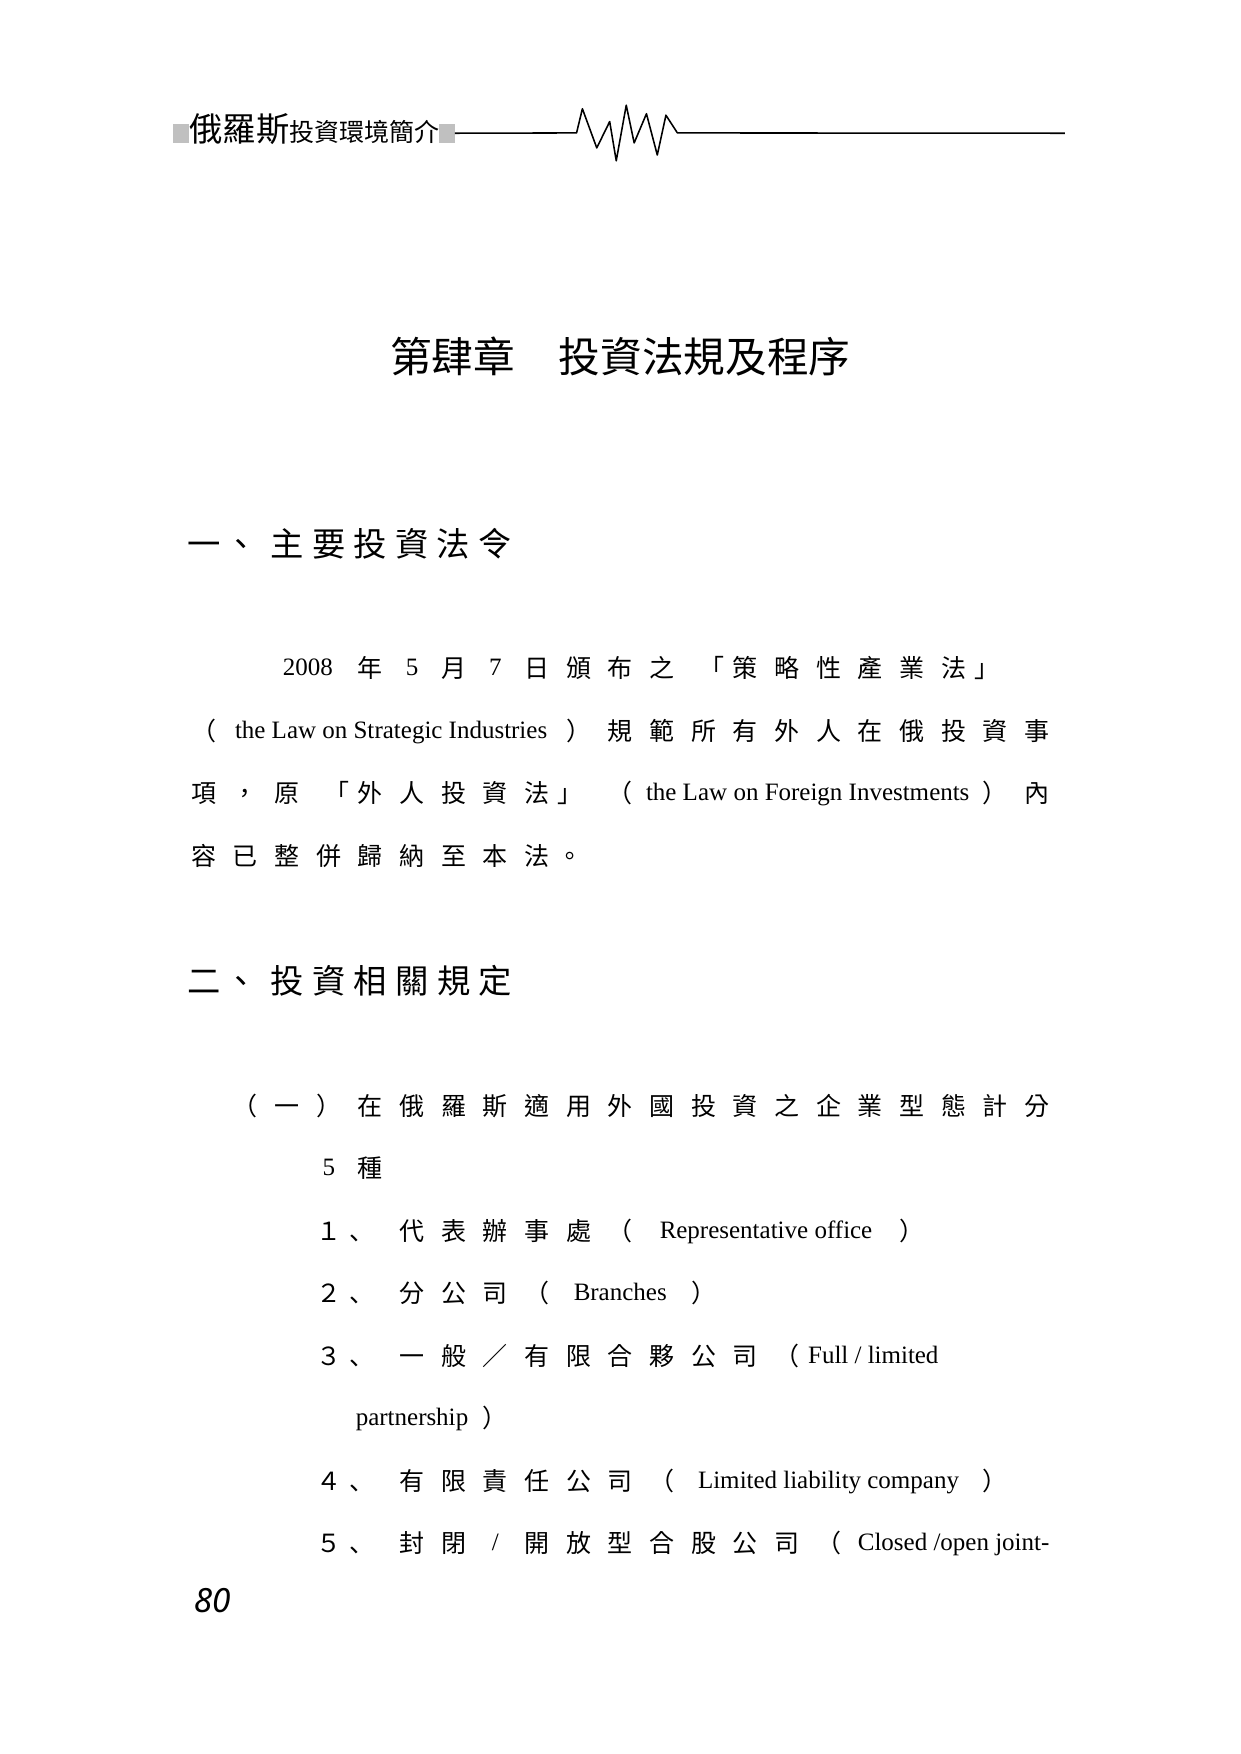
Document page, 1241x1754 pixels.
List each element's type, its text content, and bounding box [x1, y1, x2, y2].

text １、代表辦事處（Representative office） [281, 1188, 1058, 1250]
text ５、封閉/開放型合股公司（Closed /open joint- [281, 1500, 1058, 1563]
text ３、一般／有限合夥公司（Full / limited partnership） [281, 1313, 1058, 1438]
text ４、有限責任公司（Limited liability company） [281, 1438, 1058, 1500]
text 2008年5月7日頒布之「策略性產業法」（the Law on Strategic Industries）規範所有外人在俄投資事項，原「外人投資法」（the Law on Foreign Investments）內容已整併歸納至本法。 [183, 625, 1058, 875]
text 一、主要投資法令 [183, 500, 1058, 563]
text ２、分公司（Branches） [281, 1250, 1058, 1313]
text 二、投資相關規定 [183, 938, 1058, 1000]
text （一）在俄羅斯適用外國投資之企業型態計分5種 [207, 1063, 1058, 1188]
text 第肆章 投資法規及程序 [183, 313, 1058, 375]
